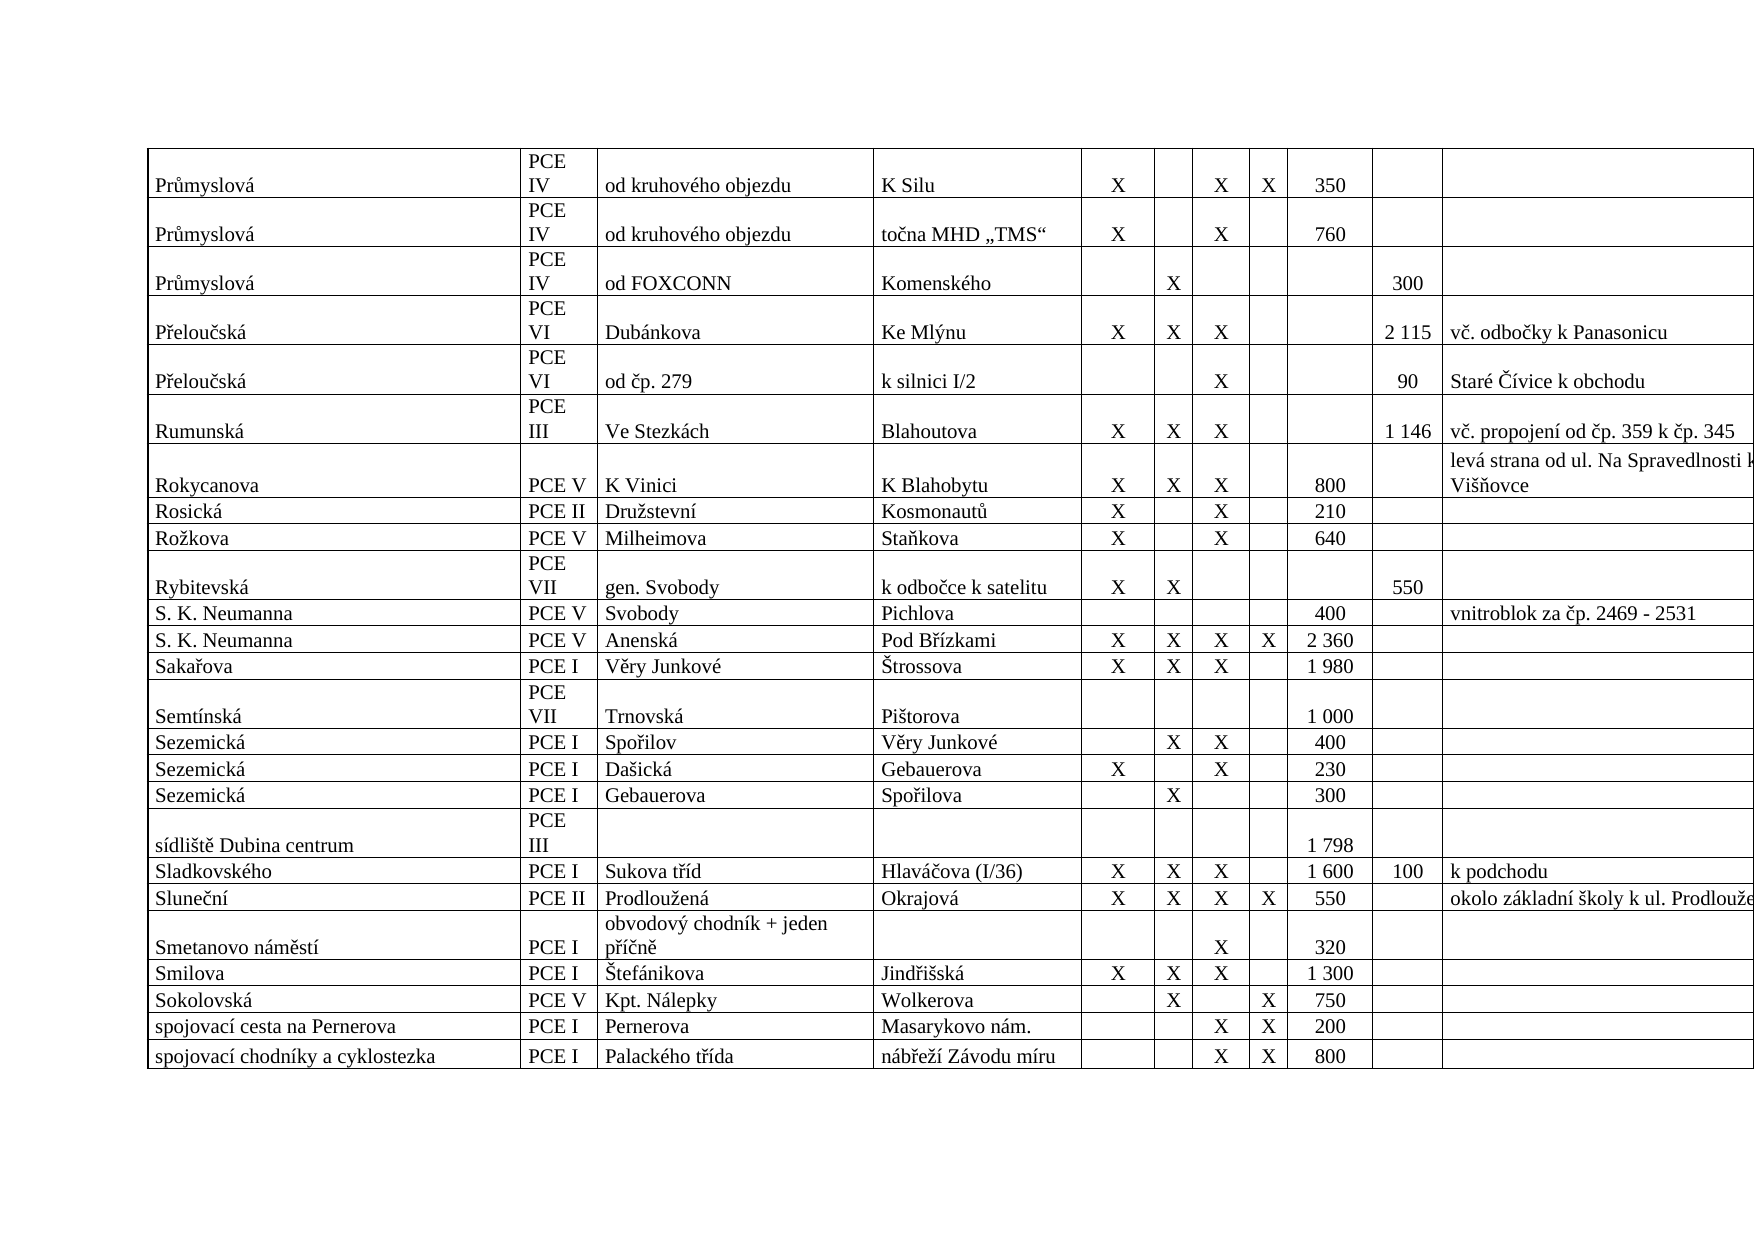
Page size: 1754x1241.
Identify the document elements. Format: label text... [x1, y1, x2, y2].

table_cell 800 [1288, 1040, 1372, 1068]
table_cell 550 [1373, 551, 1442, 599]
table_cell obvodový chodník + jeden příčně [598, 911, 873, 959]
table_cell [1373, 782, 1442, 807]
table_cell X [1250, 149, 1287, 197]
table_cell Dašická [598, 755, 873, 781]
table_cell [1155, 524, 1192, 550]
table_cell PCE I [521, 911, 597, 959]
table_cell Anenská [598, 626, 873, 652]
table_cell [1193, 986, 1249, 1012]
table_cell PCE II [521, 884, 597, 910]
table_cell 320 [1288, 911, 1372, 959]
table_cell Pištorova [874, 680, 1081, 728]
table_cell [1155, 1013, 1192, 1038]
table_cell PCE VII [521, 551, 597, 599]
table_cell X [1193, 345, 1249, 393]
table_cell [1250, 296, 1287, 344]
table_cell nábřeží Závodu míru [874, 1040, 1081, 1068]
table_cell 230 [1288, 755, 1372, 781]
table_cell [1082, 809, 1154, 857]
table_cell PCE I [521, 858, 597, 883]
table_cell [1155, 498, 1192, 523]
table_cell [1443, 755, 1753, 781]
table_cell PCE V [521, 524, 597, 550]
table_cell X [1193, 626, 1249, 652]
table_cell od kruhového objezdu [598, 149, 873, 197]
table_cell Smilova [149, 960, 520, 985]
table_cell Věry Junkové [598, 653, 873, 678]
table_cell 1 000 [1288, 680, 1372, 728]
table_cell [1288, 345, 1372, 393]
table_cell Sukova tříd [598, 858, 873, 883]
table_cell Staňkova [874, 524, 1081, 550]
table_cell [1443, 498, 1753, 523]
table_cell X [1193, 1013, 1249, 1038]
table_cell [1373, 149, 1442, 197]
table_cell X [1193, 755, 1249, 781]
table_cell [1155, 680, 1192, 728]
table_cell [1082, 345, 1154, 393]
table_cell [1250, 247, 1287, 295]
table_cell X [1155, 729, 1192, 754]
table_cell Sokolovská [149, 986, 520, 1012]
table_cell [1082, 680, 1154, 728]
table_cell od kruhového objezdu [598, 198, 873, 246]
table_cell [874, 911, 1081, 959]
table_cell X [1155, 858, 1192, 883]
table_cell PCE I [521, 960, 597, 985]
table_cell Dubánkova [598, 296, 873, 344]
table_cell 2 115 [1373, 296, 1442, 344]
table_cell [1373, 755, 1442, 781]
table_cell [1443, 247, 1753, 295]
table_cell [1443, 626, 1753, 652]
table_cell [1288, 395, 1372, 443]
table_cell Kpt. Nálepky [598, 986, 873, 1012]
table_cell Pod Břízkami [874, 626, 1081, 652]
table_cell Pichlova [874, 600, 1081, 625]
table_cell X [1155, 296, 1192, 344]
table_cell PCE I [521, 755, 597, 781]
table_cell Rumunská [149, 395, 520, 443]
table_cell 640 [1288, 524, 1372, 550]
table_cell [1443, 729, 1753, 754]
table_cell PCE IV [521, 198, 597, 246]
table_cell [1373, 960, 1442, 985]
table_cell [1250, 524, 1287, 550]
table_cell Jindřišská [874, 960, 1081, 985]
table_cell [1082, 986, 1154, 1012]
table_cell Semtínská [149, 680, 520, 728]
table_cell [1443, 653, 1753, 678]
table_cell [1250, 680, 1287, 728]
table_cell [1250, 551, 1287, 599]
table_cell X [1082, 653, 1154, 678]
table_cell [1193, 680, 1249, 728]
table_cell [1443, 986, 1753, 1012]
table_cell [1082, 600, 1154, 625]
table_cell K Vinici [598, 444, 873, 497]
table_cell PCE V [521, 986, 597, 1012]
table_cell PCE VII [521, 680, 597, 728]
table_cell [1250, 960, 1287, 985]
table_cell Průmyslová [149, 247, 520, 295]
table_cell PCE IV [521, 149, 597, 197]
table_cell PCE IV [521, 247, 597, 295]
table_cell [1155, 755, 1192, 781]
table_cell [1288, 551, 1372, 599]
table_cell [1082, 729, 1154, 754]
table_cell [1373, 729, 1442, 754]
table_cell 550 [1288, 884, 1372, 910]
table_cell [1082, 911, 1154, 959]
table_cell vč. propojení od čp. 359 k čp. 345 [1443, 395, 1753, 443]
table_cell PCE III [521, 809, 597, 857]
table_cell [1082, 247, 1154, 295]
table_cell Štefánikova [598, 960, 873, 985]
table_cell 200 [1288, 1013, 1372, 1038]
table_cell Palackého třída [598, 1040, 873, 1068]
table_cell K Blahobytu [874, 444, 1081, 497]
table_cell Masarykovo nám. [874, 1013, 1081, 1038]
table_cell [1443, 1013, 1753, 1038]
table_cell spojovací chodníky a cyklostezka [149, 1040, 520, 1068]
table_cell [1373, 626, 1442, 652]
table_cell Rožkova [149, 524, 520, 550]
table_cell 350 [1288, 149, 1372, 197]
table_cell X [1082, 296, 1154, 344]
table_cell [1250, 444, 1287, 497]
table_cell PCE I [521, 1040, 597, 1068]
table_cell [1443, 198, 1753, 246]
table_cell 300 [1373, 247, 1442, 295]
table_cell [1288, 247, 1372, 295]
table_cell X [1155, 247, 1192, 295]
table_cell Průmyslová [149, 198, 520, 246]
table_cell [1193, 809, 1249, 857]
table_cell 2 360 [1288, 626, 1372, 652]
table_cell X [1082, 858, 1154, 883]
table_cell [1373, 884, 1442, 910]
table_cell [1193, 782, 1249, 807]
table_cell X [1155, 653, 1192, 678]
table_cell X [1082, 960, 1154, 985]
table_cell Sluneční [149, 884, 520, 910]
table_cell [1373, 809, 1442, 857]
table_cell [1373, 653, 1442, 678]
table_cell Štrossova [874, 653, 1081, 678]
table_cell Prodloužená [598, 884, 873, 910]
table_cell X [1250, 1040, 1287, 1068]
table_cell [1373, 524, 1442, 550]
table_cell X [1193, 524, 1249, 550]
table_cell [1250, 755, 1287, 781]
table_cell Okrajová [874, 884, 1081, 910]
table_cell [1443, 809, 1753, 857]
table_cell [1373, 198, 1442, 246]
table_cell okolo základní školy k ul. Prodloužená [1443, 884, 1753, 910]
table_cell [1443, 551, 1753, 599]
table_cell PCE V [521, 600, 597, 625]
table_cell [1155, 149, 1192, 197]
table_cell [1443, 960, 1753, 985]
table_cell [1250, 198, 1287, 246]
table_cell levá strana od ul. Na Spravedlnosti k Višňovce [1443, 444, 1753, 497]
table_cell [1250, 809, 1287, 857]
table_cell [1373, 444, 1442, 497]
table_cell PCE I [521, 782, 597, 807]
table_cell od čp. 279 [598, 345, 873, 393]
table_cell [1155, 600, 1192, 625]
table_cell 750 [1288, 986, 1372, 1012]
table_cell X [1193, 198, 1249, 246]
table_cell 400 [1288, 600, 1372, 625]
table_cell X [1155, 782, 1192, 807]
table_cell Milheimova [598, 524, 873, 550]
table_cell [1155, 809, 1192, 857]
table_cell Sakařova [149, 653, 520, 678]
table_cell Sezemická [149, 729, 520, 754]
table_cell X [1082, 884, 1154, 910]
table_cell [1250, 782, 1287, 807]
table_cell Ke Mlýnu [874, 296, 1081, 344]
table_cell X [1193, 296, 1249, 344]
table_cell X [1250, 626, 1287, 652]
table_cell [1155, 198, 1192, 246]
table_cell [1155, 911, 1192, 959]
table_cell 1 600 [1288, 858, 1372, 883]
table_cell Smetanovo náměstí [149, 911, 520, 959]
table_cell K Silu [874, 149, 1081, 197]
table_cell [1155, 1040, 1192, 1068]
table_cell 1 146 [1373, 395, 1442, 443]
table_cell k podchodu [1443, 858, 1753, 883]
table_cell točna MHD „TMS“ [874, 198, 1081, 246]
table_cell X [1082, 498, 1154, 523]
table_cell Přeloučská [149, 296, 520, 344]
table_cell [1250, 911, 1287, 959]
table_cell [1250, 653, 1287, 678]
table_cell Svobody [598, 600, 873, 625]
table_cell X [1082, 395, 1154, 443]
table_cell X [1193, 444, 1249, 497]
table_cell Rokycanova [149, 444, 520, 497]
table_cell [1443, 782, 1753, 807]
table_cell [1082, 1013, 1154, 1038]
table_cell S. K. Neumanna [149, 626, 520, 652]
table_cell [1082, 1040, 1154, 1068]
table_cell X [1155, 395, 1192, 443]
table_cell [1373, 600, 1442, 625]
table_cell od FOXCONN [598, 247, 873, 295]
table_cell X [1155, 551, 1192, 599]
table_cell [1373, 1040, 1442, 1068]
table_cell gen. Svobody [598, 551, 873, 599]
table_cell Pernerova [598, 1013, 873, 1038]
table_cell Hlaváčova (I/36) [874, 858, 1081, 883]
table_cell Blahoutova [874, 395, 1081, 443]
table_cell X [1082, 149, 1154, 197]
table_cell [1250, 395, 1287, 443]
table_cell Kosmonautů [874, 498, 1081, 523]
table_cell Gebauerova [874, 755, 1081, 781]
table_cell Spořilova [874, 782, 1081, 807]
table_cell X [1082, 524, 1154, 550]
table_cell Komenského [874, 247, 1081, 295]
table_cell PCE V [521, 444, 597, 497]
table_cell [1250, 345, 1287, 393]
table_cell [1443, 149, 1753, 197]
table_cell Ve Stezkách [598, 395, 873, 443]
table_cell k odbočce k satelitu [874, 551, 1081, 599]
table_cell Spořilov [598, 729, 873, 754]
table_cell PCE V [521, 626, 597, 652]
table_cell X [1082, 626, 1154, 652]
table_cell X [1193, 884, 1249, 910]
table_cell PCE II [521, 498, 597, 523]
table_cell PCE I [521, 653, 597, 678]
table_cell [1155, 345, 1192, 393]
table_cell k silnici I/2 [874, 345, 1081, 393]
table_cell PCE VI [521, 296, 597, 344]
table_cell X [1193, 653, 1249, 678]
table_cell 1 980 [1288, 653, 1372, 678]
table_cell [1288, 296, 1372, 344]
table_cell X [1193, 960, 1249, 985]
table_cell Gebauerova [598, 782, 873, 807]
table_cell spojovací cesta na Pernerova [149, 1013, 520, 1038]
table_cell X [1193, 858, 1249, 883]
table_cell [1443, 1040, 1753, 1068]
table_cell 800 [1288, 444, 1372, 497]
table_cell Sladkovského [149, 858, 520, 883]
table_cell Sezemická [149, 782, 520, 807]
table_cell X [1193, 498, 1249, 523]
table_cell [1193, 247, 1249, 295]
table_cell PCE III [521, 395, 597, 443]
table_cell Družstevní [598, 498, 873, 523]
table_cell X [1250, 986, 1287, 1012]
table_cell Rosická [149, 498, 520, 523]
table_cell vnitroblok za čp. 2469 - 2531 [1443, 600, 1753, 625]
table_cell Trnovská [598, 680, 873, 728]
table_cell 90 [1373, 345, 1442, 393]
table_cell Rybitevská [149, 551, 520, 599]
table_cell [1193, 600, 1249, 625]
table_cell 210 [1288, 498, 1372, 523]
table_cell PCE I [521, 729, 597, 754]
table_cell X [1155, 626, 1192, 652]
table_cell Sezemická [149, 755, 520, 781]
table_cell X [1193, 149, 1249, 197]
table_cell X [1082, 551, 1154, 599]
table_cell [1443, 524, 1753, 550]
table_cell X [1082, 198, 1154, 246]
table_cell Průmyslová [149, 149, 520, 197]
table_cell [1443, 911, 1753, 959]
table_cell 1 798 [1288, 809, 1372, 857]
table_cell Staré Čívice k obchodu [1443, 345, 1753, 393]
table_cell X [1193, 911, 1249, 959]
table_cell [1250, 729, 1287, 754]
table_cell X [1082, 444, 1154, 497]
table_cell [1373, 1013, 1442, 1038]
table_cell 400 [1288, 729, 1372, 754]
table_cell Přeloučská [149, 345, 520, 393]
table_cell S. K. Neumanna [149, 600, 520, 625]
table_cell [1250, 858, 1287, 883]
table_cell X [1155, 884, 1192, 910]
table_cell vč. odbočky k Panasonicu [1443, 296, 1753, 344]
table_cell [1193, 551, 1249, 599]
table_cell Wolkerova [874, 986, 1081, 1012]
table_cell [1250, 600, 1287, 625]
table_cell [1373, 680, 1442, 728]
table_cell [1373, 911, 1442, 959]
table_cell [1250, 498, 1287, 523]
table_cell X [1155, 444, 1192, 497]
table_cell 300 [1288, 782, 1372, 807]
table_cell [874, 809, 1081, 857]
table_cell PCE I [521, 1013, 597, 1038]
table_cell X [1155, 986, 1192, 1012]
table_cell 100 [1373, 858, 1442, 883]
table_cell X [1250, 1013, 1287, 1038]
table_cell X [1082, 755, 1154, 781]
table_cell X [1193, 395, 1249, 443]
table_cell Věry Junkové [874, 729, 1081, 754]
table_cell X [1250, 884, 1287, 910]
table_cell sídliště Dubina centrum [149, 809, 520, 857]
table_cell 760 [1288, 198, 1372, 246]
table_cell [1373, 498, 1442, 523]
table_cell 1 300 [1288, 960, 1372, 985]
table_cell X [1193, 729, 1249, 754]
table_cell [1443, 680, 1753, 728]
table_cell X [1155, 960, 1192, 985]
table_cell [598, 809, 873, 857]
table_cell [1082, 782, 1154, 807]
table_cell [1373, 986, 1442, 1012]
table_cell PCE VI [521, 345, 597, 393]
table_cell X [1193, 1040, 1249, 1068]
